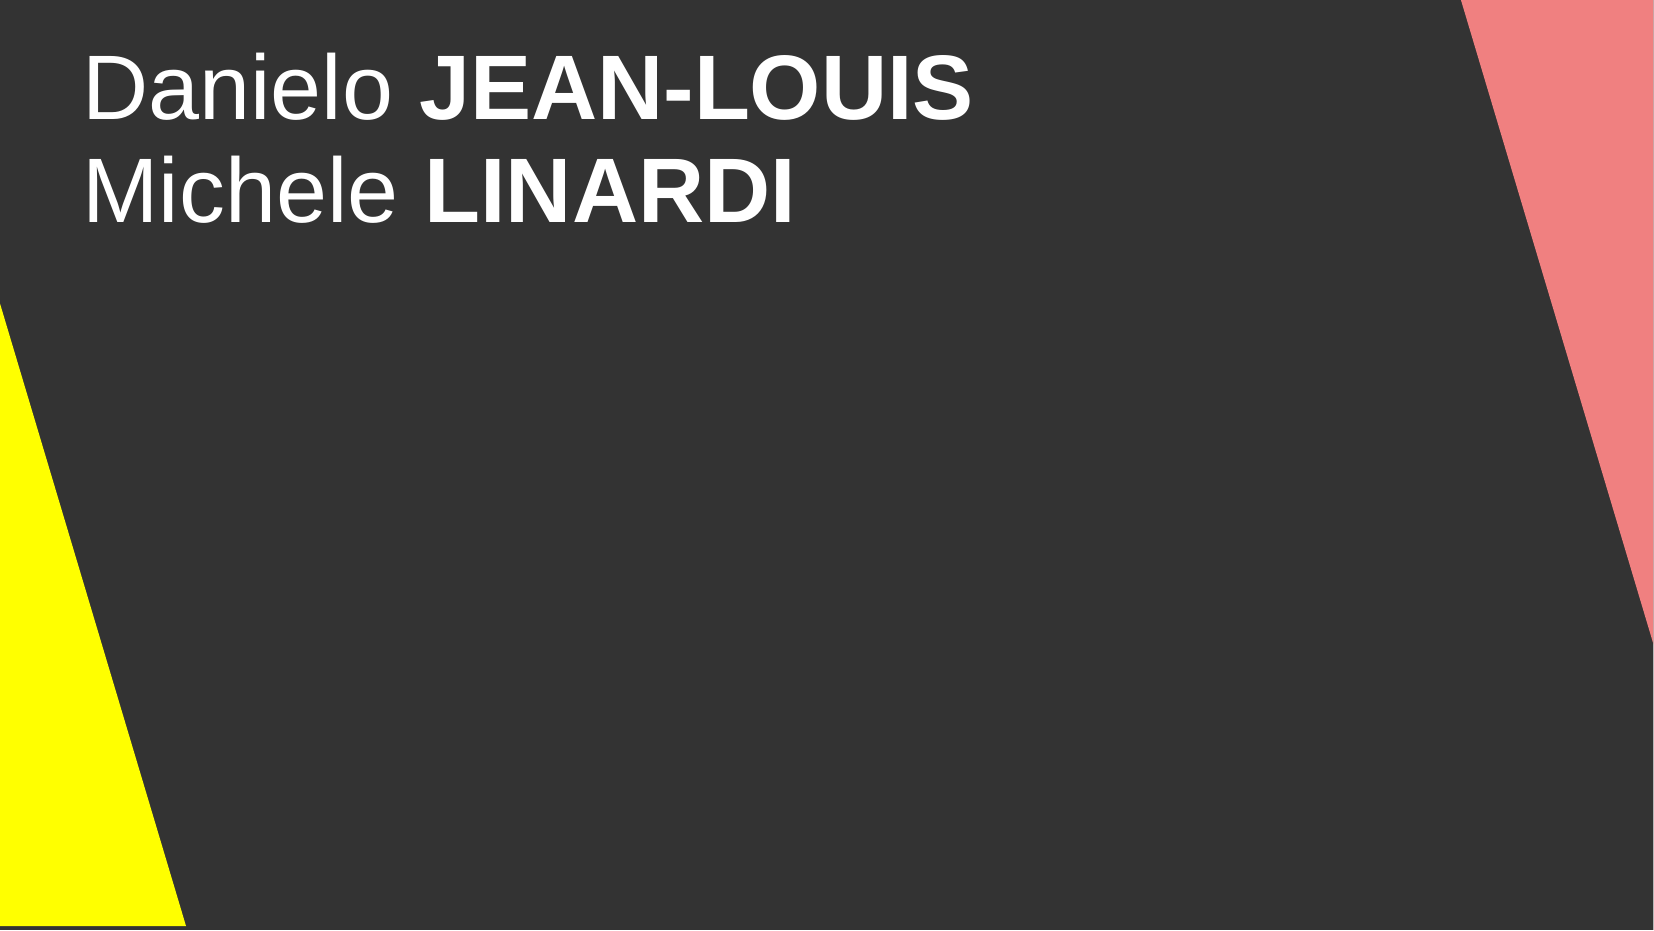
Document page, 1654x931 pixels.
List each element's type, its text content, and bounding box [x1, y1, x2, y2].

text_box [1460, 0, 1654, 647]
text_box [0, 303, 187, 927]
subtitle Danielo JEAN-LOUIS Michele LINARDI [82, 36, 1571, 758]
